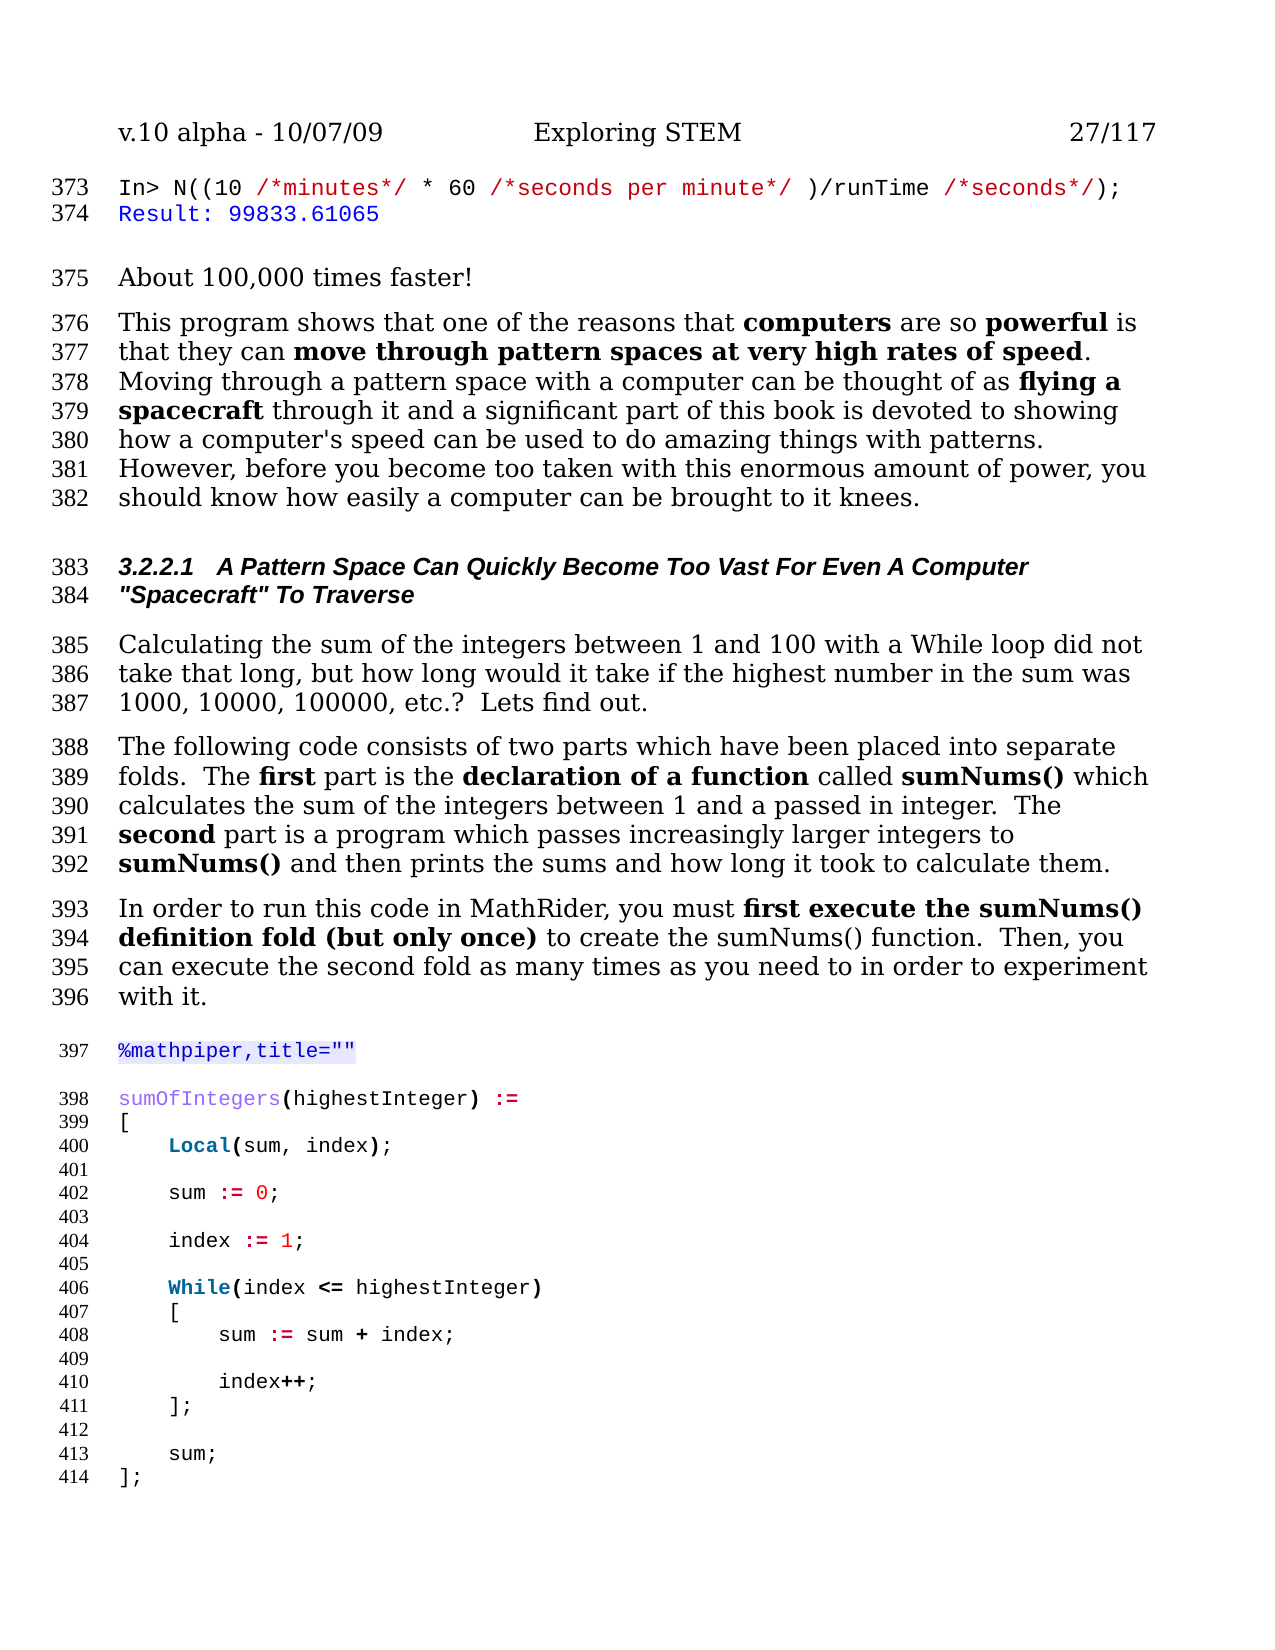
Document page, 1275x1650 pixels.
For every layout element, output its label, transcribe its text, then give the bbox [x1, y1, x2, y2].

subtitle A Pattern Space Can Quickly Become Too Vast For Even A Computer "Spacecraft" To Traverse [118, 552, 1157, 609]
text index++; [118, 1372, 1157, 1395]
text ]; [118, 1395, 1157, 1419]
text [ [118, 1301, 1157, 1324]
text ]; [118, 1466, 1157, 1490]
text Result: 99833.61065 [118, 203, 1157, 229]
text index := 1; [118, 1230, 1157, 1253]
text sumOfIntegers(highestInteger) := [118, 1088, 1157, 1111]
text sum; [118, 1442, 1157, 1466]
text sum := sum + index; [118, 1324, 1157, 1348]
text About 100,000 times faster! [118, 263, 1157, 293]
text In order to run this code in MathRider, you must first execute the sumNums() definition fold (but only once) to create the sumNums() function. Then, you can execute the second fold as many times as you need to in order to experiment with it. [118, 894, 1157, 1011]
text Local(sum, index); [118, 1135, 1157, 1159]
text While(index <= highestInteger) [118, 1277, 1157, 1301]
text sum := 0; [118, 1182, 1157, 1206]
text The following code consists of two parts which have been placed into separate folds. The first part is the declaration of a function called sumNums() which calculates the sum of the integers between 1 and a passed in integer. The second part is a program which passes increasingly larger integers to sumNums() and then prints the sums and how long it took to calculate them. [118, 732, 1157, 879]
text %mathpiper,title="" [118, 1041, 1157, 1064]
text [ [118, 1111, 1157, 1135]
text Calculating the sum of the integers between 1 and 100 with a While loop did not take that long, but how long would it take if the highest number in the sum was 1000, 10000, 100000, etc.? Lets find out. [118, 630, 1157, 717]
text This program shows that one of the reasons that computers are so powerful is that they can move through pattern spaces at very high rates of speed. Moving through a pattern space with a computer can be thought of as flying a spacecraft through it and a significant part of this book is devoted to showing how a computer's speed can be used to do amazing things with patterns. However, before you become too taken with this enormous amount of power, you should know how easily a computer can be brought to it knees. [118, 308, 1157, 513]
text In> N((10 /*minutes*/ * 60 /*seconds per minute*/ )/runTime /*seconds*/); [118, 177, 1157, 203]
